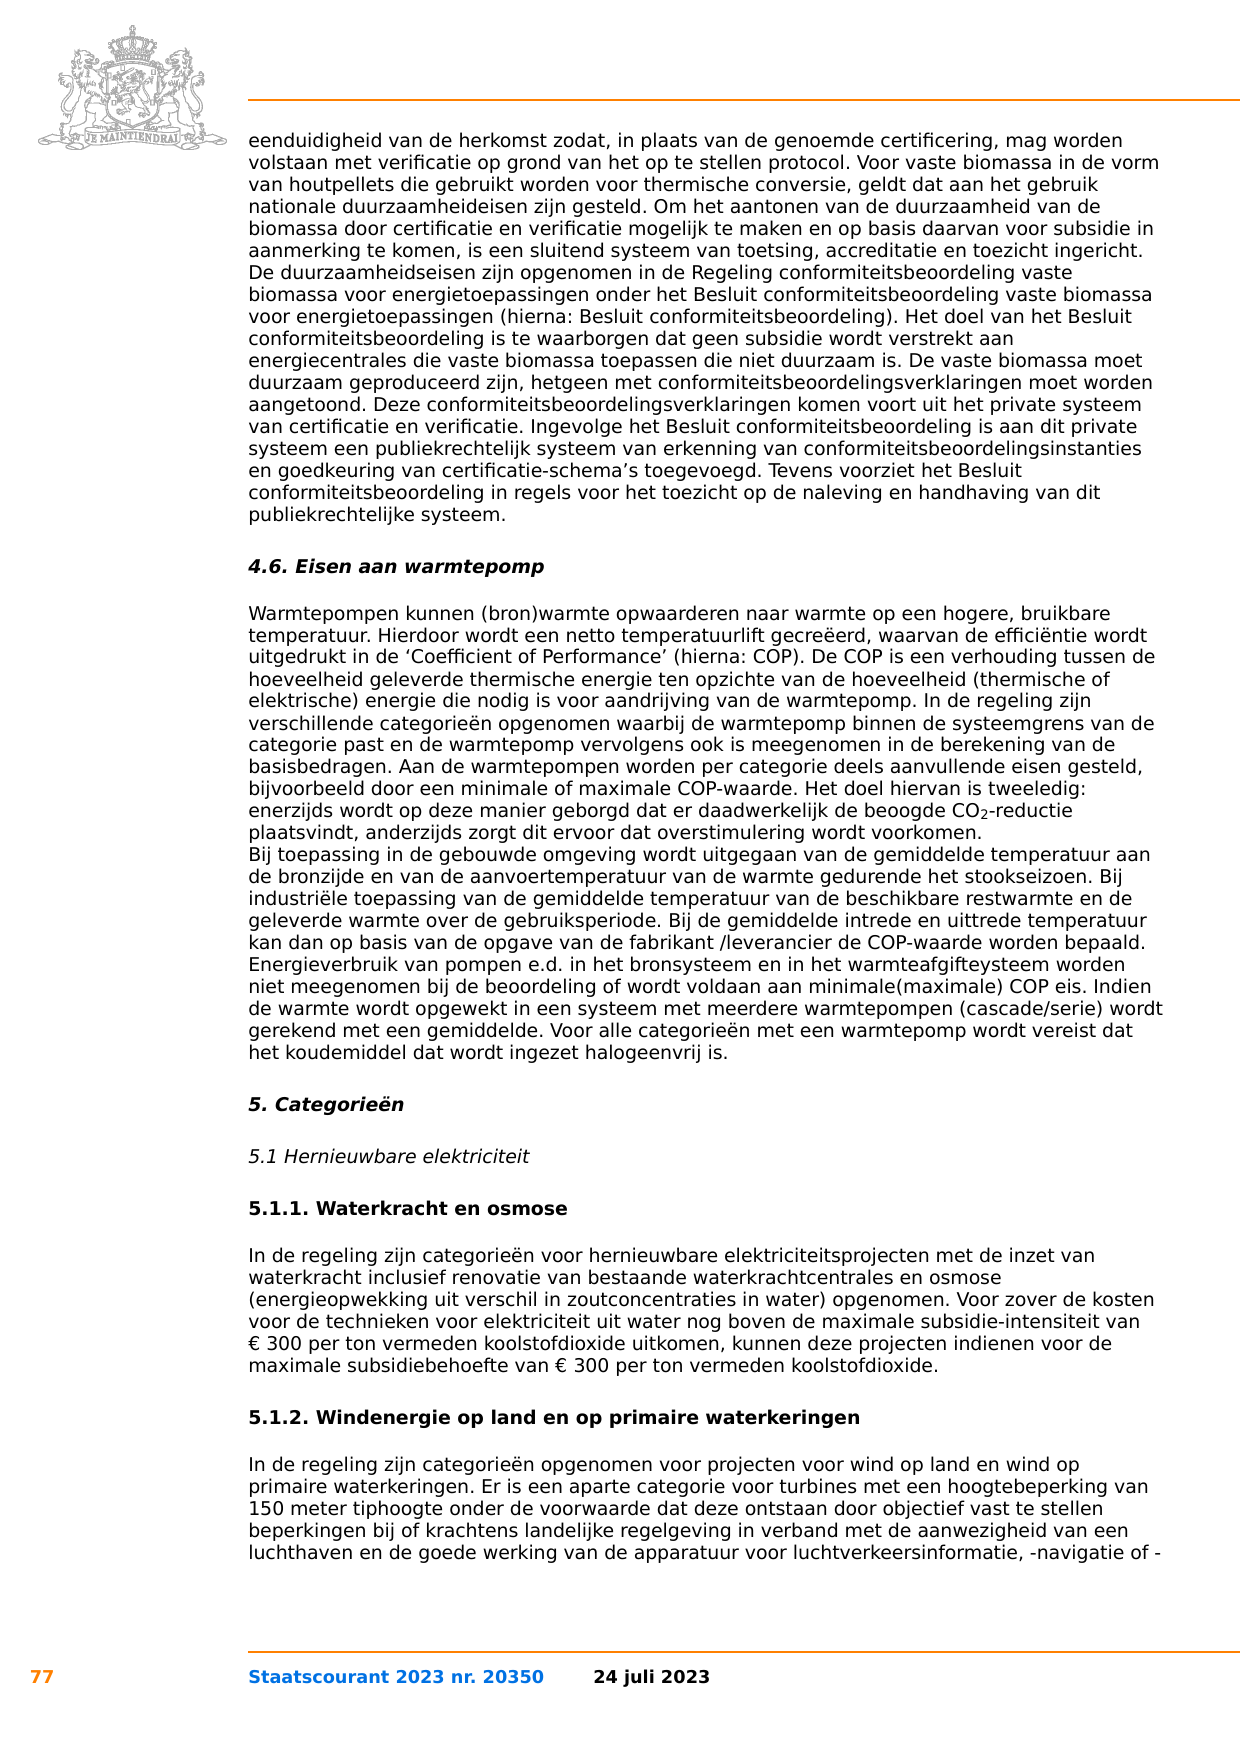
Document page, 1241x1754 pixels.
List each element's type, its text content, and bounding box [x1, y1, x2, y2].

subtitle 5. Categorieën [248, 1094, 1163, 1116]
subtitle 4.6. Eisen aan warmtepomp [248, 556, 1163, 577]
text eenduidigheid van de herkomst zodat, in plaats van de genoemde certificering, mag worden volstaan met verificatie op grond van het op te stellen protocol. Voor vaste biomassa in de vorm van houtpellets die gebruikt worden voor thermische conversie, geldt dat aan het gebruik nationale duurzaamheideisen zijn gesteld. Om het aantonen van de duurzaamheid van de biomassa door certificatie en verificatie mogelijk te maken en op basis daarvan voor subsidie in aanmerking te komen, is een sluitend systeem van toetsing, accreditatie en toezicht ingericht. De duurzaamheidseisen zijn opgenomen in de Regeling conformiteitsbeoordeling vaste biomassa voor energietoepassingen onder het Besluit conformiteitsbeoordeling vaste biomassa voor energietoepassingen (hierna: Besluit conformiteitsbeoordeling). Het doel van het Besluit conformiteitsbeoordeling is te waarborgen dat geen subsidie wordt verstrekt aan energiecentrales die vaste biomassa toepassen die niet duurzaam is. De vaste biomassa moet duurzaam geproduceerd zijn, hetgeen met conformiteitsbeoordelingsverklaringen moet worden aangetoond. Deze conformiteitsbeoordelingsverklaringen komen voort uit het private systeem van certificatie en verificatie. Ingevolge het Besluit conformiteitsbeoordeling is aan dit private systeem een publiekrechtelijk systeem van erkenning van conformiteitsbeoordelingsinstanties en goedkeuring van certificatie-schema’s toegevoegd. Tevens voorziet het Besluit conformiteitsbeoordeling in regels voor het toezicht op de naleving en handhaving van dit publiekrechtelijke systeem. [248, 130, 1163, 526]
text Warmtepompen kunnen (bron)warmte opwaarderen naar warmte op een hogere, bruikbare temperatuur. Hierdoor wordt een netto temperatuurlift gecreëerd, waarvan de efficiëntie wordt uitgedrukt in de ‘Coefficient of Performance’ (hierna: COP). De COP is een verhouding tussen de hoeveelheid geleverde thermische energie ten opzichte van de hoeveelheid (thermische of elektrische) energie die nodig is voor aandrijving van de warmtepomp. In de regeling zijn verschillende categorieën opgenomen waarbij de warmtepomp binnen de systeemgrens van de categorie past en de warmtepomp vervolgens ook is meegenomen in de berekening van de basisbedragen. Aan de warmtepompen worden per categorie deels aanvullende eisen gesteld, bijvoorbeeld door een minimale of maximale COP-waarde. Het doel hiervan is tweeledig: enerzijds wordt op deze manier geborgd dat er daadwerkelijk de beoogde CO2-reductie plaatsvindt, anderzijds zorgt dit ervoor dat overstimulering wordt voorkomen. [248, 602, 1163, 844]
subtitle 5.1.2. Windenergie op land en op primaire waterkeringen [248, 1407, 1163, 1429]
subtitle 5.1 Hernieuwbare elektriciteit [248, 1146, 1163, 1168]
subtitle 5.1.1. Waterkracht en osmose [248, 1198, 1163, 1220]
text In de regeling zijn categorieën opgenomen voor projecten voor wind op land en wind op primaire waterkeringen. Er is een aparte categorie voor turbines met een hoogtebeperking van 150 meter tiphoogte onder de voorwaarde dat deze ontstaan door objectief vast te stellen beperkingen bij of krachtens landelijke regelgeving in verband met de aanwezigheid van een luchthaven en de goede werking van de apparatuur voor luchtverkeersinformatie, -navigatie of [248, 1454, 1163, 1564]
text In de regeling zijn categorieën voor hernieuwbare elektriciteitsprojecten met de inzet van waterkracht inclusief renovatie van bestaande waterkrachtcentrales en osmose (energieopwekking uit verschil in zoutconcentraties in water) opgenomen. Voor zover de kosten voor de technieken voor elektriciteit uit water nog boven de maximale subsidie-intensiteit van € 300 per ton vermeden koolstofdioxide uitkomen, kunnen deze projecten indienen voor de maximale subsidiebehoefte van € 300 per ton vermeden koolstofdioxide. [248, 1245, 1163, 1377]
text Bij toepassing in de gebouwde omgeving wordt uitgegaan van de gemiddelde temperatuur aan de bronzijde en van de aanvoertemperatuur van de warmte gedurende het stookseizoen. Bij industriële toepassing van de gemiddelde temperatuur van de beschikbare restwarmte en de geleverde warmte over de gebruiksperiode. Bij de gemiddelde intrede en uittrede temperatuur kan dan op basis van de opgave van de fabrikant /leverancier de COP-waarde worden bepaald. Energieverbruik van pompen e.d. in het bronsysteem en in het warmteafgifteysteem worden niet meegenomen bij de beoordeling of wordt voldaan aan minimale(maximale) COP eis. Indien de warmte wordt opgewekt in een systeem met meerdere warmtepompen (cascade/serie) wordt gerekend met een gemiddelde. Voor alle categorieën met een warmtepomp wordt vereist dat het koudemiddel dat wordt ingezet halogeenvrij is. [248, 844, 1163, 1064]
picture [38, 25, 227, 150]
